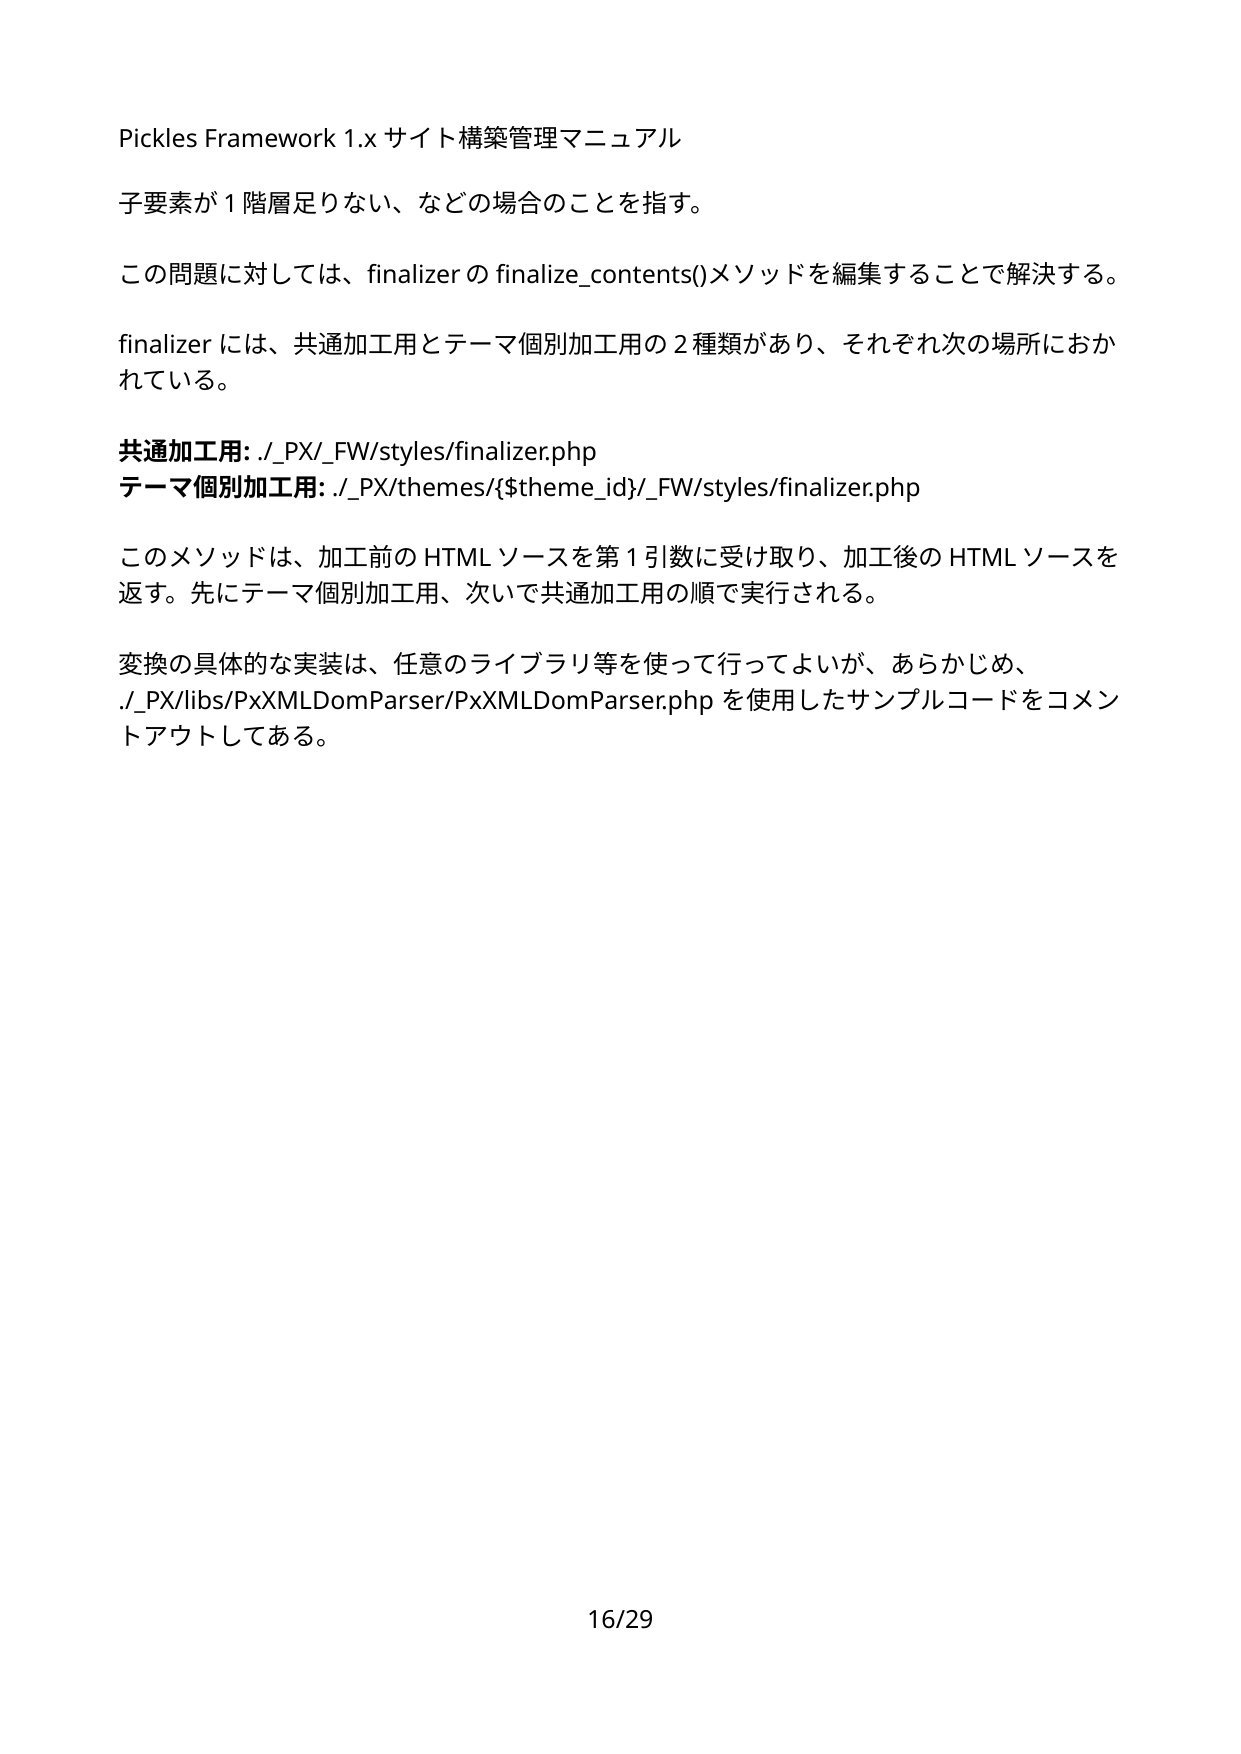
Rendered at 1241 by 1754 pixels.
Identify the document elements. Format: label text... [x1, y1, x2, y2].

text 変換の具体的な実装は、任意のライブラリ等を使って行ってよいが、あらかじめ、 ./_PX/libs/PxXMLDomParser/PxXMLDomParser.php を使用したサンプルコードをコメントアウトしてある。 [118, 644, 1122, 753]
text テーマ個別加工用: ./_PX/themes/{$theme_id}/_FW/styles/finalizer.php [118, 467, 1122, 503]
text 共通加工用: ./_PX/_FW/styles/finalizer.php [118, 431, 1122, 467]
text 子要素が1階層足りない、などの場合のことを指す。 [118, 184, 1122, 220]
text この問題に対しては、finalizerのfinalize_contents()メソッドを編集することで解決する。 [118, 254, 1122, 290]
text このメソッドは、加工前のHTMLソースを第1引数に受け取り、加工後のHTMLソースを返す。先にテーマ個別加工用、次いで共通加工用の順で実行される。 [118, 538, 1122, 610]
text finalizer には、共通加工用とテーマ個別加工用の2種類があり、それぞれ次の場所におかれている。 [118, 324, 1122, 397]
